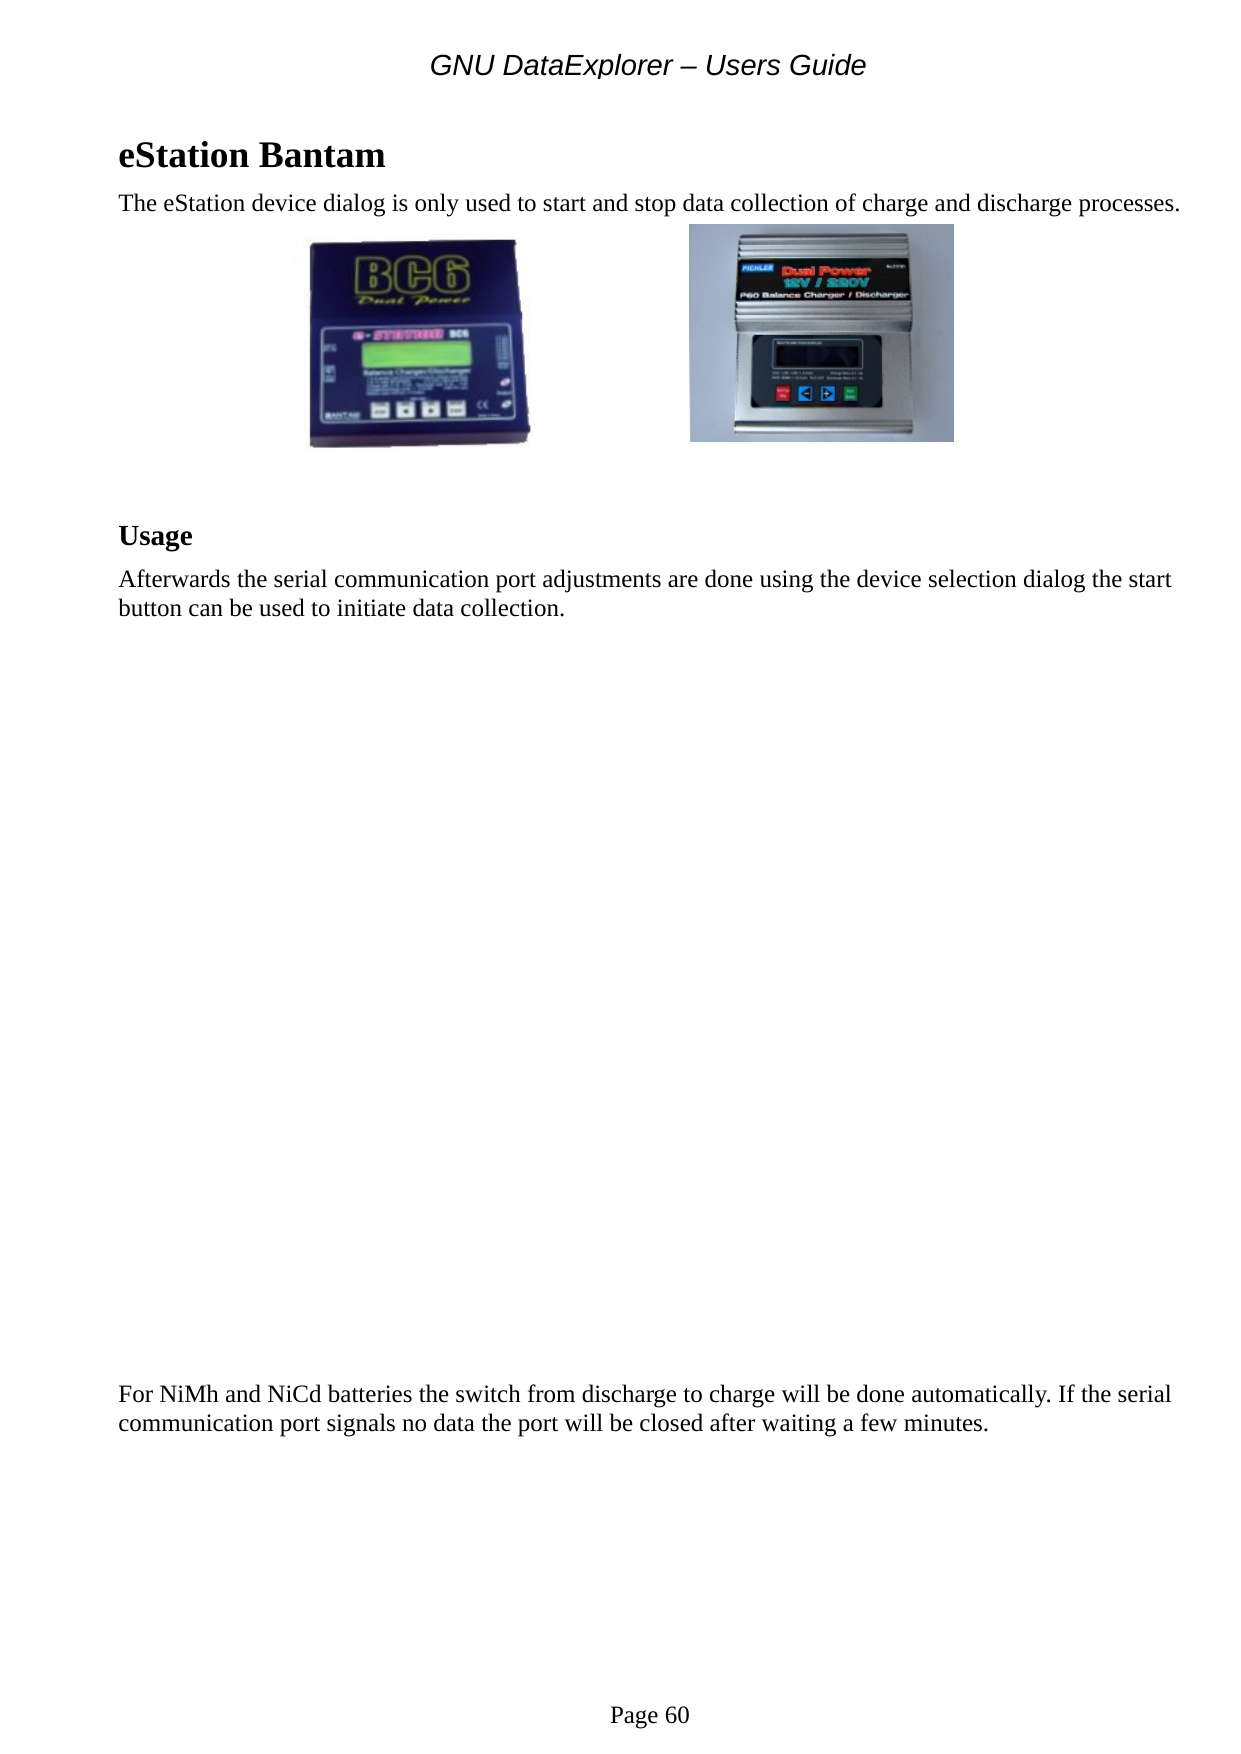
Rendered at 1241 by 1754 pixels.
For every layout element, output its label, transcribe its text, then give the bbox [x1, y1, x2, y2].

picture [271, 236, 574, 453]
subtitle Usage [118, 518, 1181, 552]
text Afterwards the serial communication port adjustments are done using the device selection dialog the start button can be used to initiate data collection. [118, 564, 1181, 622]
subtitle eStation Bantam [118, 133, 1181, 176]
text The eStation device dialog is only used to start and stop data collection of charge and discharge processes. [118, 188, 1181, 217]
picture [689, 224, 954, 442]
text For NiMh and NiCd batteries the switch from discharge to charge will be done automatically. If the serial communication port signals no data the port will be closed after waiting a few minutes. [118, 1379, 1181, 1437]
